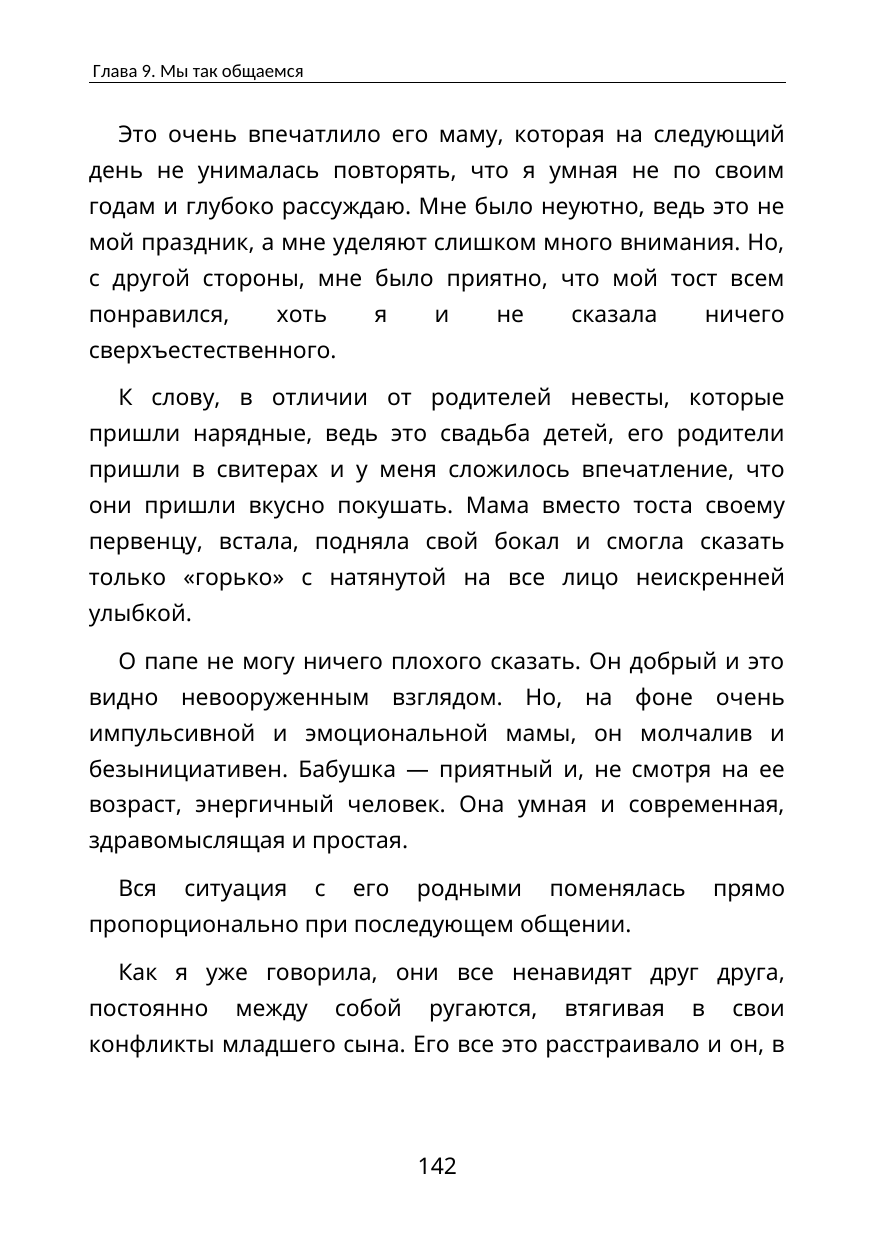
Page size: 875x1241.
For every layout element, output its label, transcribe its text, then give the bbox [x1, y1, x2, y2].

text Вся ситуация с его родными поменялась прямо пропорционально при последующем общении. [88, 872, 786, 939]
text Как я уже говорила, они все ненавидят друг друга, постоянно между собой ругаются, втягивая в свои конфликты младшего сына. Его все это расстраивало и он, в [88, 956, 786, 1059]
text О папе не могу ничего плохого сказать. Он добрый и это видно невооруженным взглядом. Но, на фоне очень импульсивной и эмоциональной мамы, он молчалив и безынициативен. Бабушка — приятный и, не смотря на ее возраст, энергичный человек. Она умная и современная, здравомыслящая и простая. [88, 645, 786, 856]
text К слову, в отличии от родителей невесты, которые пришли нарядные, ведь это свадьба детей, его родители пришли в свитерах и у меня сложилось впечатление, что они пришли вкусно покушать. Мама вместо тоста своему первенцу, встала, подняла свой бокал и смогла сказать только «горько» с натянутой на все лицо неискренней улыбкой. [88, 381, 786, 628]
text Это очень впечатлило его маму, которая на следующий день не унималась повторять, что я умная не по своим годам и глубоко рассуждаю. Мне было неуютно, ведь это не мой праздник, а мне уделяют слишком много внимания. Но, с другой стороны, мне было приятно, что мой тост всем понравился, хоть я и не сказала ничего сверхъестественного. [88, 118, 786, 365]
